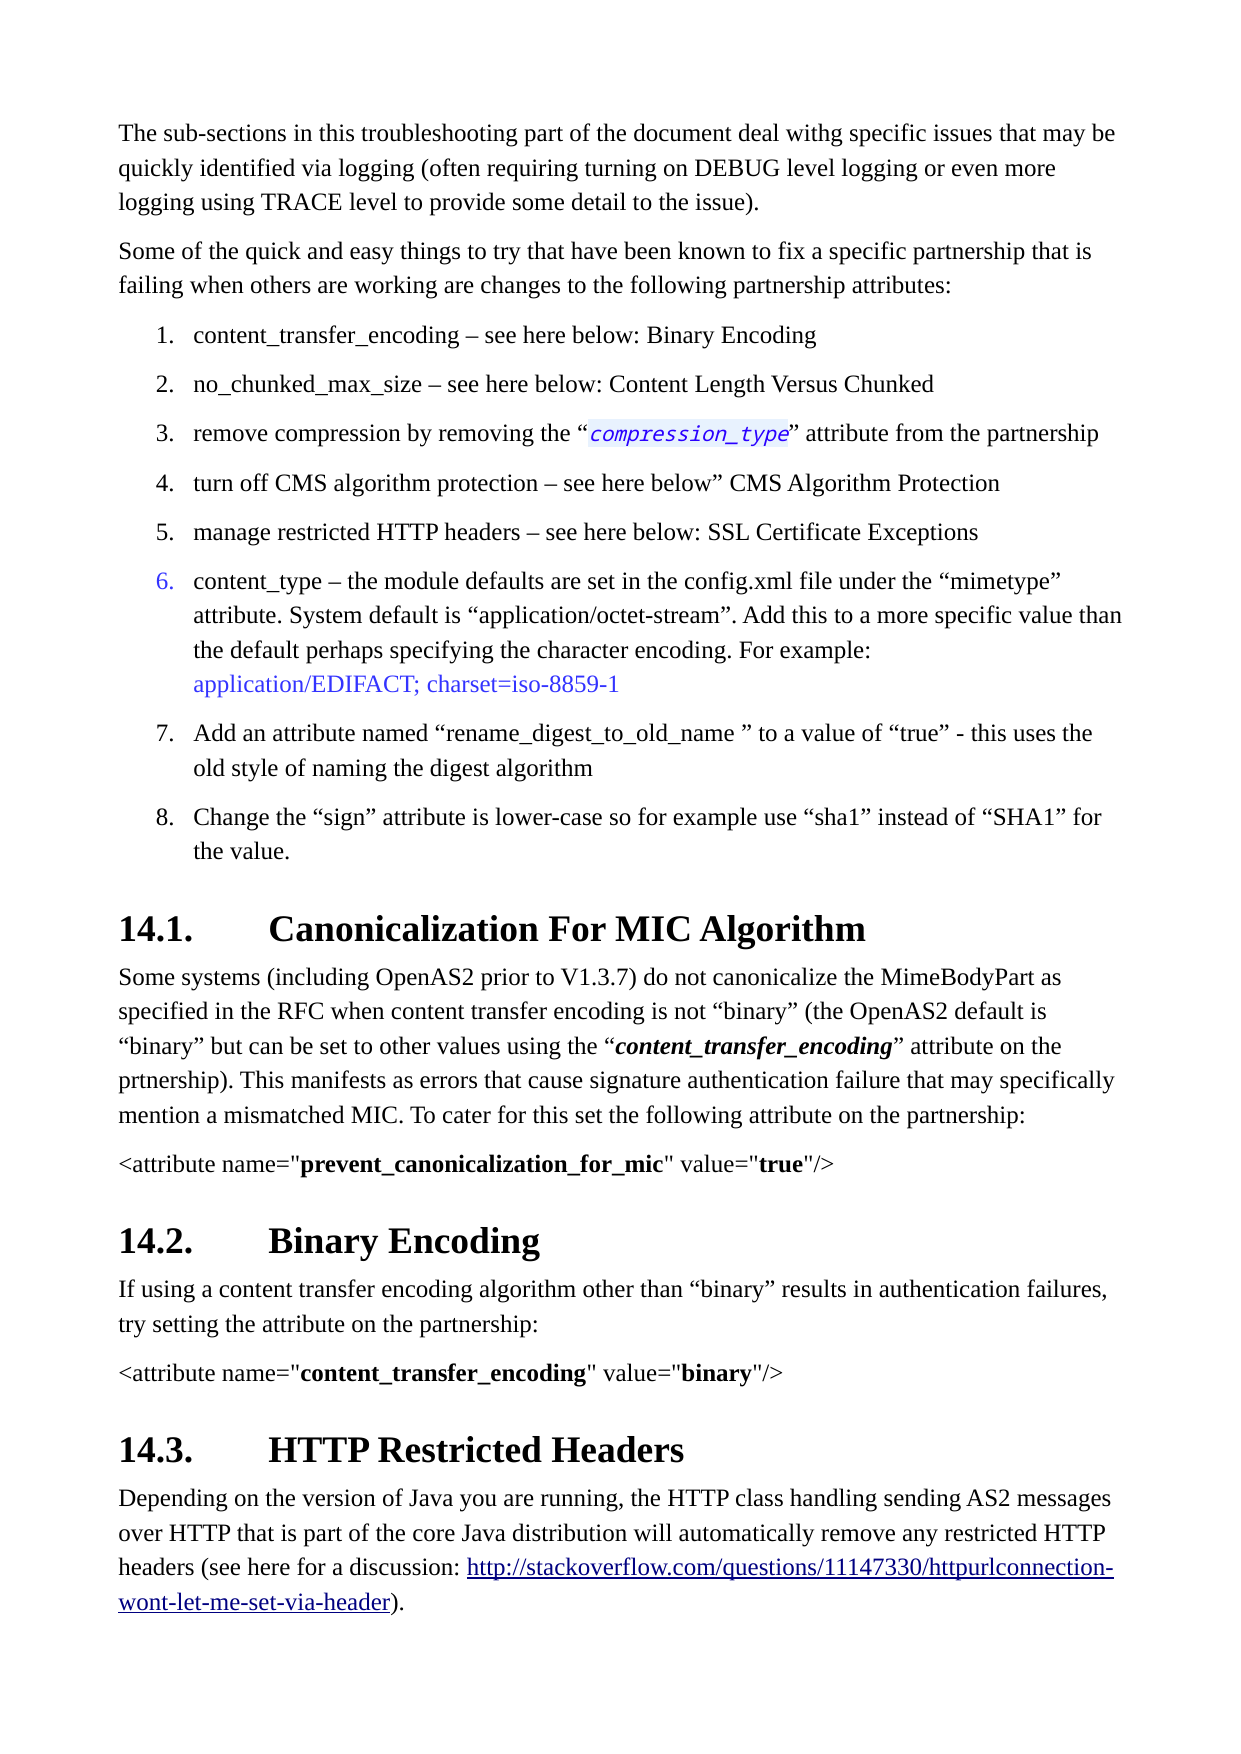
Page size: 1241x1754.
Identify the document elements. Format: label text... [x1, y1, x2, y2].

list manage restricted HTTP headers – see here below: SSL Certificate Exceptions [156, 517, 1122, 546]
subtitle Canonicalization For MIC Algorithm [118, 906, 1122, 949]
subtitle HTTP Restricted Headers [118, 1428, 1122, 1471]
text The sub-sections in this troubleshooting part of the document deal withg specific issues that may be quickly identified via logging (often requiring turning on DEBUG level logging or even more logging using TRACE level to provide some detail to the issue). [118, 118, 1122, 216]
text <attribute name="prevent_canonicalization_for_mic" value="true"/> [118, 1149, 1122, 1178]
text Some systems (including OpenAS2 prior to V1.3.7) do not canonicalize the MimeBodyPart as specified in the RFC when content transfer encoding is not “binary” (the OpenAS2 default is “binary” but can be set to other values using the “content_transfer_encoding” attribute on the prtnership). This manifests as errors that cause signature authentication failure that may specifically mention a mismatched MIC. To cater for this set the following attribute on the partnership: [118, 962, 1122, 1128]
list content_type – the module defaults are set in the config.xml file under the “mimetype” attribute. System default is “application/octet-stream”. Add this to a more specific value than the default perhaps specifying the character encoding. For example: application/EDIFACT; charset=iso-8859-1 [156, 566, 1122, 698]
subtitle Binary Encoding [118, 1219, 1122, 1262]
list Change the “sign” attribute is lower-case so for example use “sha1” instead of “SHA1” for the value. [156, 802, 1122, 865]
list Add an attribute named “rename_digest_to_old_name ” to a value of “true” - this uses the old style of naming the digest algorithm [156, 718, 1122, 782]
list no_chunked_max_size – see here below: Content Length Versus Chunked [156, 369, 1122, 397]
list remove compression by removing the “compression_type” attribute from the partnership [156, 418, 1122, 447]
text <attribute name="content_transfer_encoding" value="binary"/> [118, 1358, 1122, 1387]
text Depending on the version of Java you are running, the HTTP class handling sending AS2 messages over HTTP that is part of the core Java distribution will automatically remove any restricted HTTP headers (see here for a discussion: http://stackoverflow.com/questions/11147330/httpurlconnection-wont-let-me-set-via-header). [118, 1483, 1122, 1616]
list content_transfer_encoding – see here below: Binary Encoding [156, 320, 1122, 348]
text If using a content transfer encoding algorithm other than “binary” results in authentication failures, try setting the attribute on the partnership: [118, 1274, 1122, 1338]
text Some of the quick and easy things to try that have been known to fix a specific partnership that is failing when others are working are changes to the following partnership attributes: [118, 236, 1122, 299]
list turn off CMS algorithm protection – see here below” CMS Algorithm Protection [156, 468, 1122, 496]
